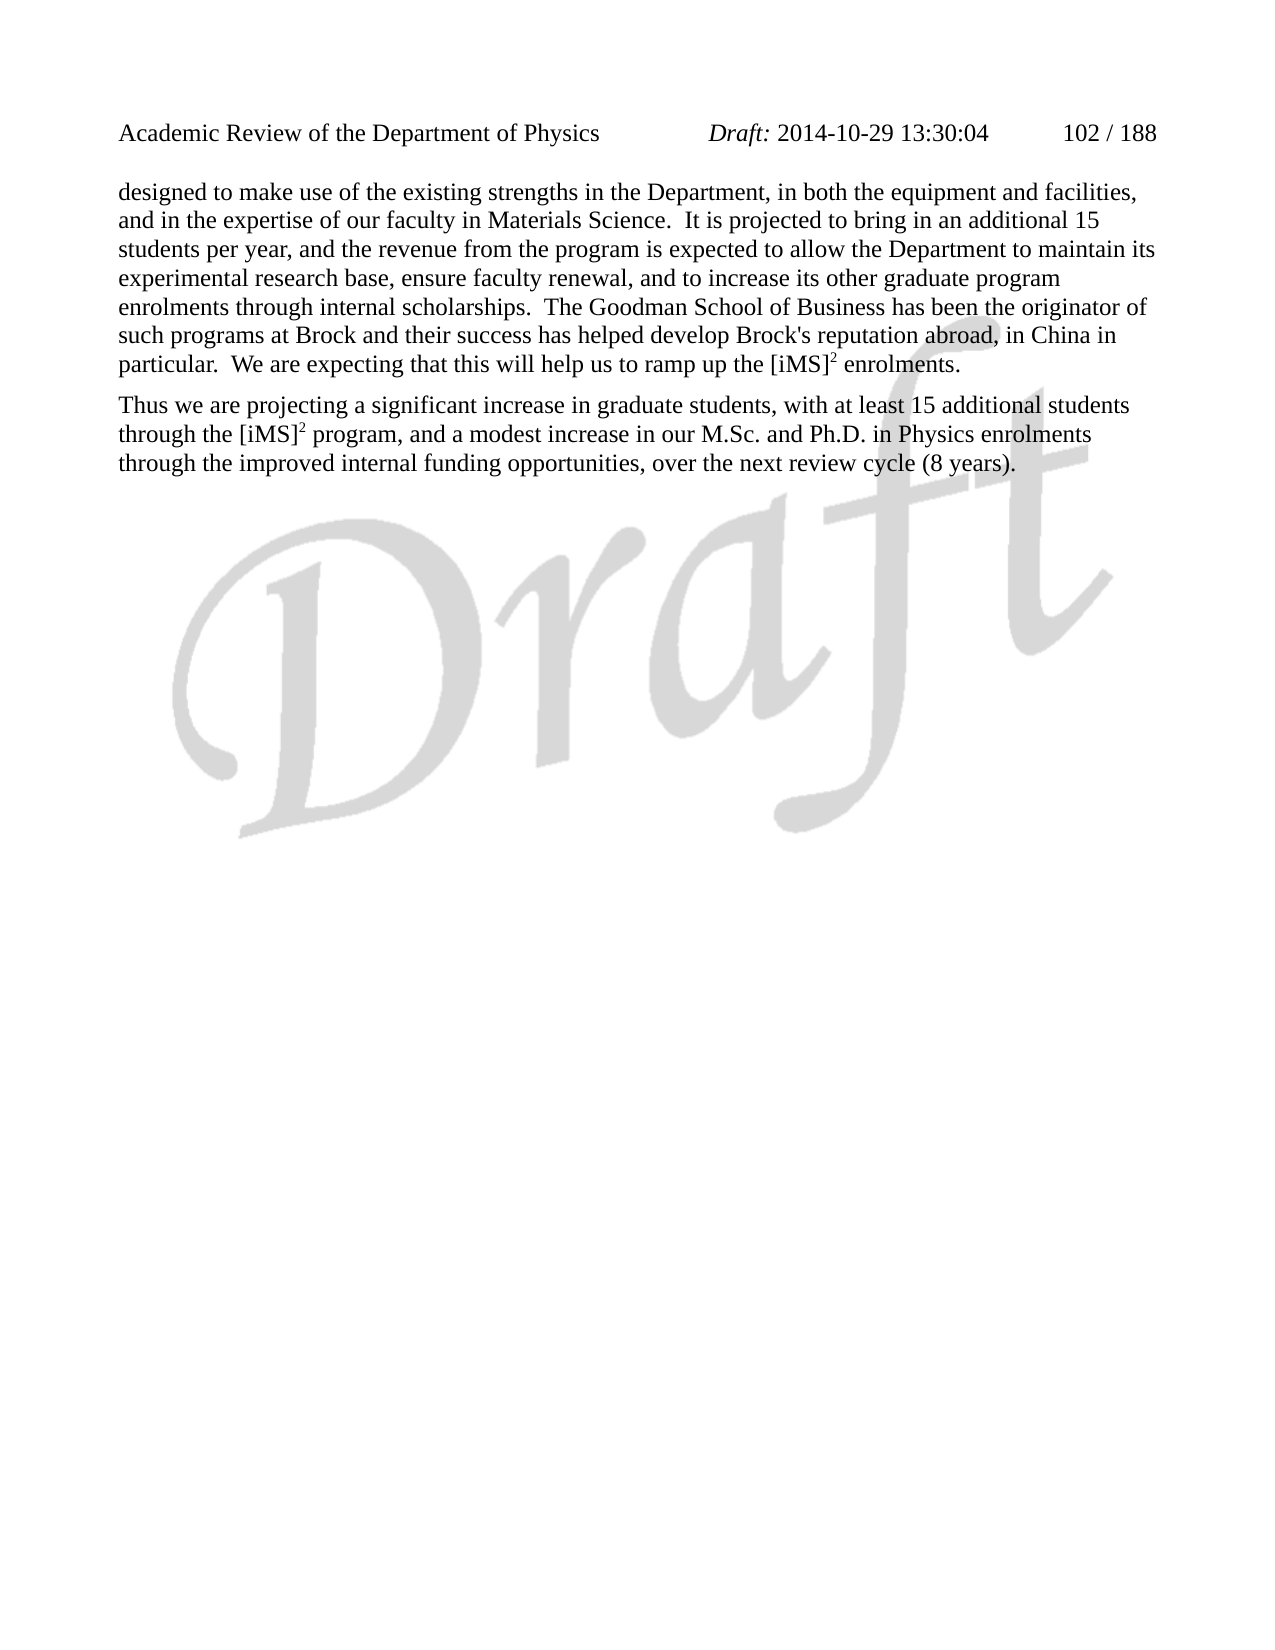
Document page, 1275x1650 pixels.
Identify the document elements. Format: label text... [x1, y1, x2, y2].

picture [118, 477, 1157, 1532]
text designed to make use of the existing strengths in the Department, in both the equipment and facilities, and in the expertise of our faculty in Materials Science. It is projected to bring in an additional 15 students per year, and the revenue from the program is expected to allow the Department to maintain its experimental research base, ensure faculty renewal, and to increase its other graduate program enrolments through internal scholarships. The Goodman School of Business has been the originator of such programs at Brock and their success has helped develop Brock's reputation abroad, in China in particular. We are expecting that this will help us to ramp up the [iMS]2 enrolments. [118, 177, 1157, 378]
text Thus we are projecting a significant increase in graduate students, with at least 15 additional students through the [iMS]2 program, and a modest increase in our M.Sc. and Ph.D. in Physics enrolments through the improved internal funding opportunities, over the next review cycle (8 years). [118, 391, 1157, 477]
picture [118, 118, 1157, 177]
picture [118, 378, 1157, 391]
